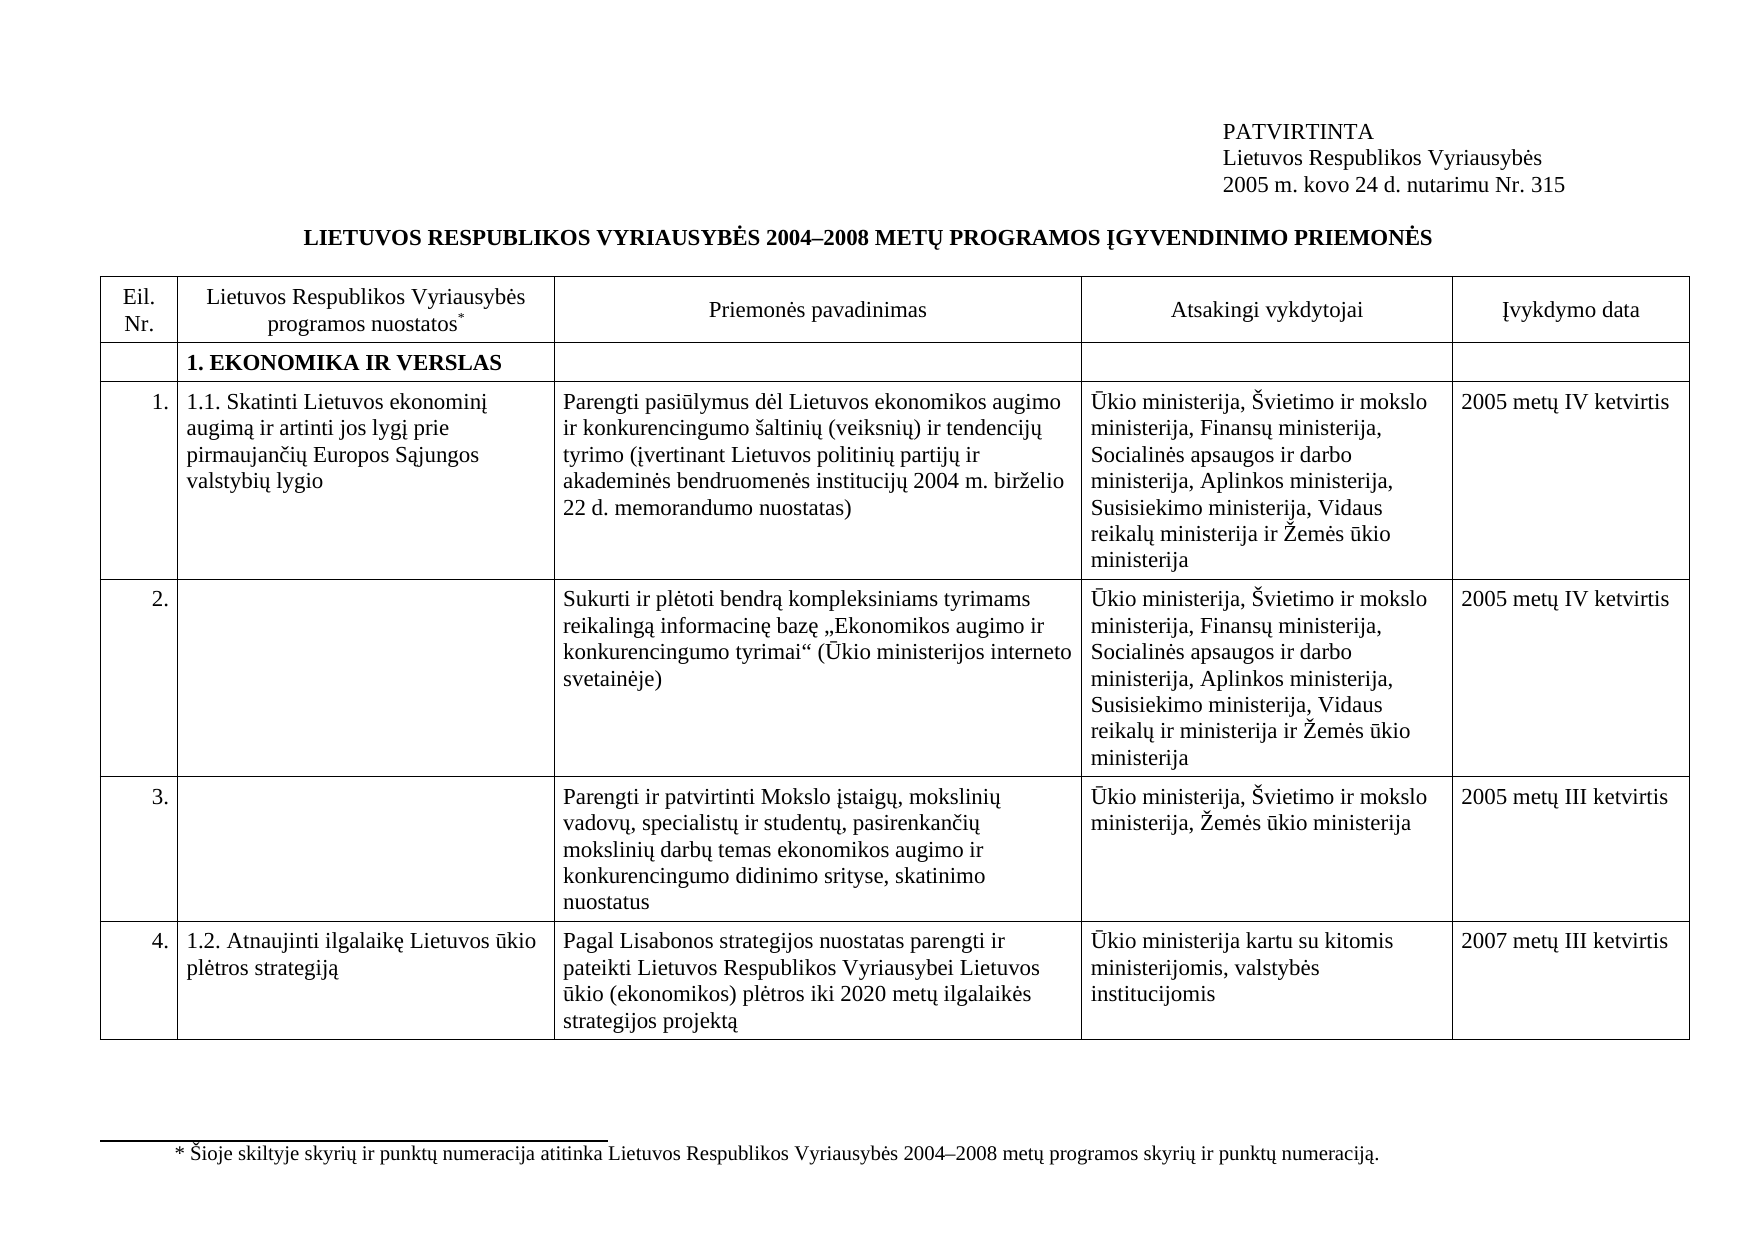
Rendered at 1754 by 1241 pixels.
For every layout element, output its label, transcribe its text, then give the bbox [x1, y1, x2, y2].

table_cell [1082, 343, 1452, 381]
table_cell [101, 922, 177, 1039]
table_cell 2005 metų IV ketvirtis [1453, 580, 1689, 776]
table_cell [101, 777, 177, 921]
text Lietuvos Respublikos Vyriausybės 2005 m. kovo 24 d. nutarimu Nr. 315 [1223, 144, 1636, 197]
table_cell [101, 580, 177, 776]
table_cell 1.1. Skatinti Lietuvos ekonominį augimą ir artinti jos lygį prie pirmaujančių Europos Sąjungos valstybių lygio [178, 382, 554, 578]
table_cell Ūkio ministerija, Švietimo ir mokslo ministerija, Finansų ministerija, Socialinės apsaugos ir darbo ministerija, Aplinkos ministerija, Susisiekimo ministerija, Vidaus reikalų ir ministerija ir Žemės ūkio ministerija [1082, 580, 1452, 776]
table_cell [178, 777, 554, 921]
table_cell Parengti ir patvirtinti Mokslo įstaigų, mokslinių vadovų, specialistų ir studentų, pasirenkančių mokslinių darbų temas ekonomikos augimo ir konkurencingumo didinimo srityse, skatinimo nuostatus [555, 777, 1081, 921]
table_header [1690, 276, 1754, 342]
text Lietuvos Respublikos Vyriausybės 2004–2008 metų programos įgyvendinimo priemonės [100, 223, 1636, 250]
table_cell [1690, 579, 1754, 776]
table_cell Ūkio ministerija, Švietimo ir mokslo ministerija, Finansų ministerija, Socialinės apsaugos ir darbo ministerija, Aplinkos ministerija, Susisiekimo ministerija, Vidaus reikalų ministerija ir Žemės ūkio ministerija [1082, 382, 1452, 578]
table_cell [555, 343, 1081, 381]
table_header Priemonės pavadinimas [555, 277, 1081, 342]
table_header Įvykdymo data [1453, 277, 1689, 342]
table_cell 1.2. Atnaujinti ilgalaikę Lietuvos ūkio plėtros strategiją [178, 922, 554, 1039]
table_cell Ūkio ministerija kartu su kitomis ministerijomis, valstybės institucijomis [1082, 922, 1452, 1039]
table_cell 1. EKONOMIKA IR VERSLAS [178, 343, 554, 381]
table_cell [1690, 381, 1754, 578]
table_cell [101, 343, 177, 381]
table_cell Parengti pasiūlymus dėl Lietuvos ekonomikos augimo ir konkurencingumo šaltinių (veiksnių) ir tendencijų tyrimo (įvertinant Lietuvos politinių partijų ir akademinės bendruomenės institucijų 2004 m. birželio 22 d. memorandumo nuostatas) [555, 382, 1081, 578]
table_cell 2007 metų III ketvirtis [1453, 922, 1689, 1039]
table_header Eil. Nr. [101, 277, 177, 342]
table_cell Sukurti ir plėtoti bendrą kompleksiniams tyrimams reikalingą informacinę bazę „Ekonomikos augimo ir konkurencingumo tyrimai“ (Ūkio ministerijos interneto svetainėje) [555, 580, 1081, 776]
text Patvirtinta [1223, 118, 1636, 144]
table_cell Pagal Lisabonos strategijos nuostatas parengti ir pateikti Lietuvos Respublikos Vyriausybei Lietuvos ūkio (ekonomikos) plėtros iki 2020 metų ilgalaikės strategijos projektą [555, 922, 1081, 1039]
table_cell [1453, 343, 1689, 381]
table_cell [1690, 342, 1754, 381]
table_cell [1690, 776, 1754, 921]
table_cell [178, 580, 554, 776]
table_cell [101, 382, 177, 578]
table_cell 2005 metų IV ketvirtis [1453, 382, 1689, 578]
table_cell [1690, 921, 1754, 1039]
table_cell Ūkio ministerija, Švietimo ir mokslo ministerija, Žemės ūkio ministerija [1082, 777, 1452, 921]
table_header Atsakingi vykdytojai [1082, 277, 1452, 342]
table_header Lietuvos Respublikos Vyriausybės programos nuostatos [178, 277, 554, 342]
table_cell 2005 metų III ketvirtis [1453, 777, 1689, 921]
